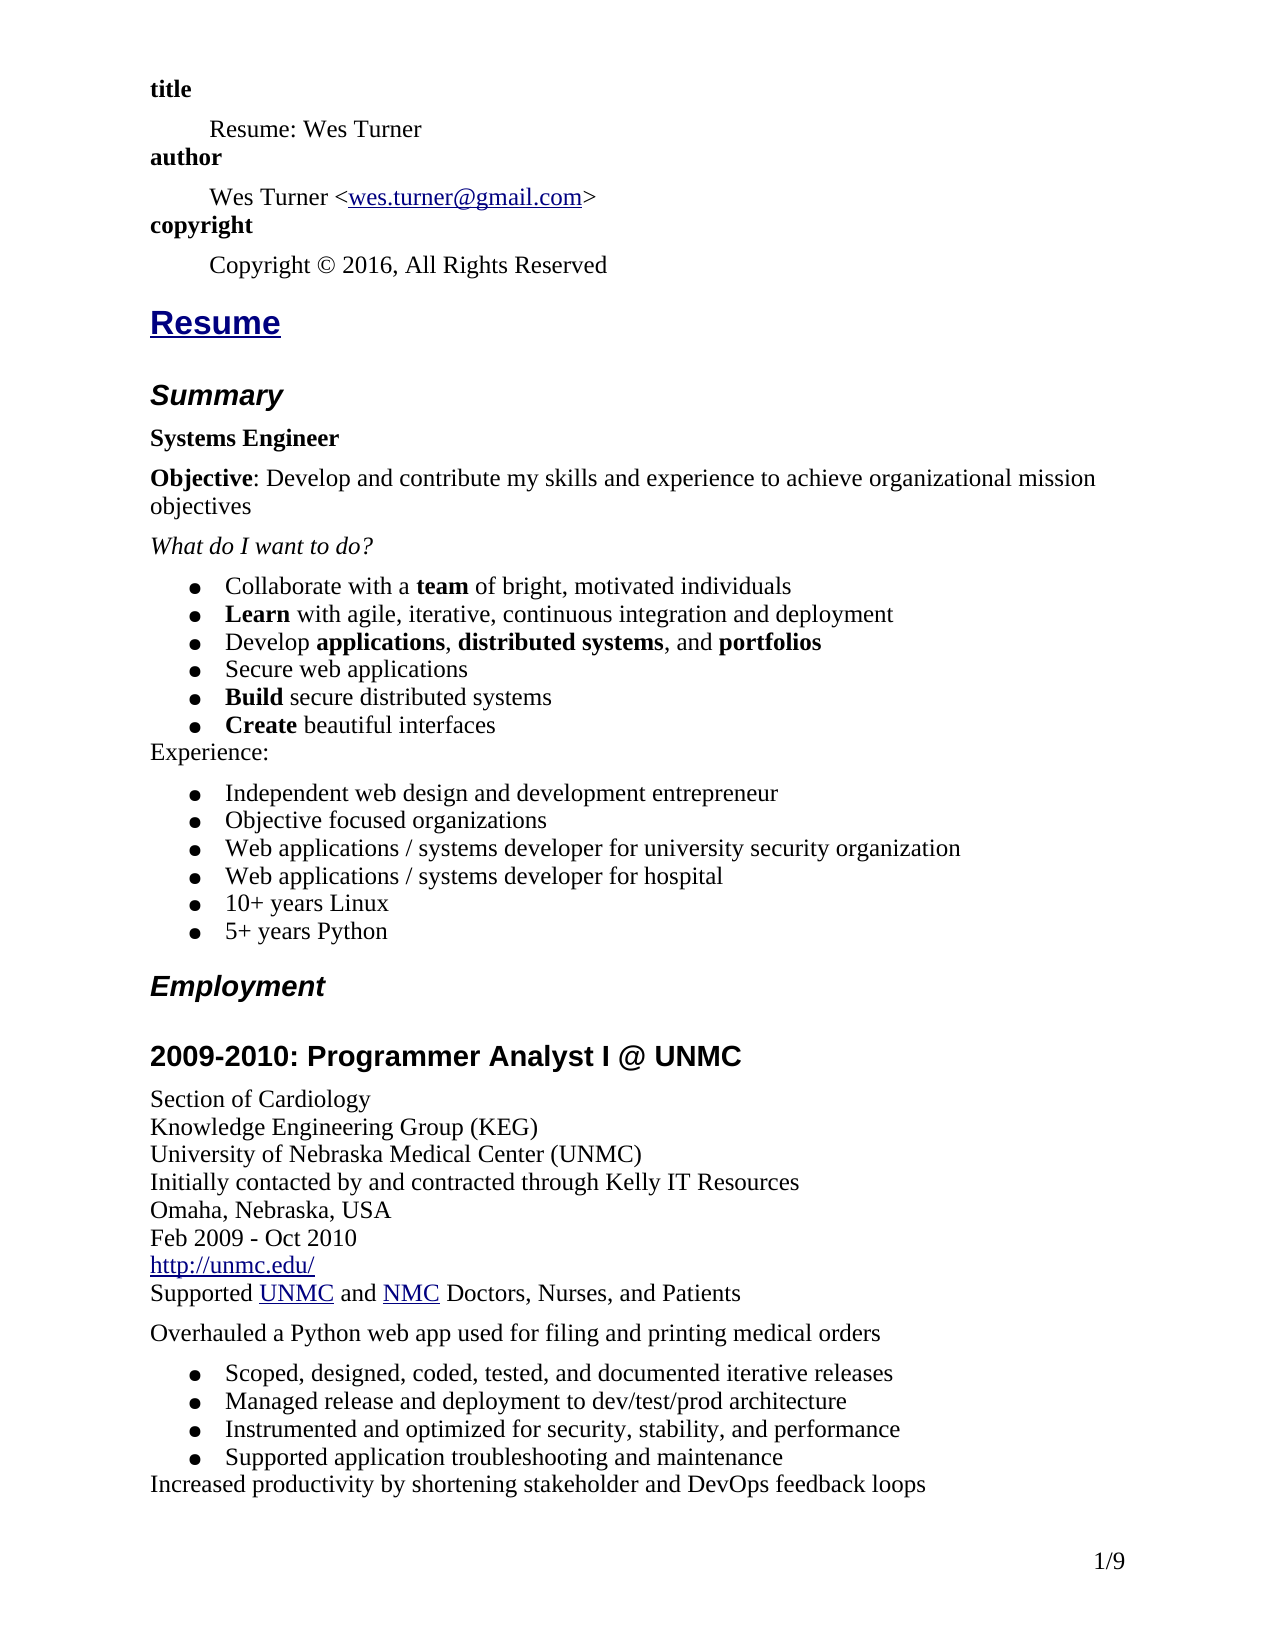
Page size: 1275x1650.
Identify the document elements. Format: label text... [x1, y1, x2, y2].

list Supported application troubleshooting and maintenance [187, 1443, 1125, 1470]
list Develop applications, distributed systems, and portfolios [187, 628, 1125, 655]
text title [150, 75, 1125, 103]
list Build secure distributed systems [187, 683, 1125, 711]
subtitle Employment [150, 970, 1125, 1002]
text http://unmc.edu/ [150, 1251, 1125, 1279]
text copyright [150, 211, 1125, 238]
list Collaborate with a team of bright, motivated individuals [187, 572, 1125, 600]
list 10+ years Linux [187, 889, 1125, 917]
list Secure web applications [187, 655, 1125, 683]
text Section of Cardiology [150, 1085, 1125, 1113]
text What do I want to do? [150, 532, 1125, 560]
subtitle Summary [150, 379, 1125, 411]
text Supported UNMC and NMC Doctors, Nurses, and Patients [150, 1279, 1125, 1307]
text Initially contacted by and contracted through Kelly IT Resources [150, 1168, 1125, 1196]
text Increased productivity by shortening stakeholder and DevOps feedback loops [150, 1470, 1125, 1498]
text Knowledge Engineering Group (KEG) [150, 1113, 1125, 1141]
text University of Nebraska Medical Center (UNMC) [150, 1141, 1125, 1168]
text Objective: Develop and contribute my skills and experience to achieve organizational mission objectives [150, 464, 1125, 519]
text Experience: [150, 738, 1125, 766]
text Feb 2009 - Oct 2010 [150, 1224, 1125, 1251]
text Systems Engineer [150, 424, 1125, 452]
list Web applications / systems developer for hospital [187, 862, 1125, 889]
list Web applications / systems developer for university security organization [187, 834, 1125, 862]
list Objective focused organizations [187, 806, 1125, 834]
list Create beautiful interfaces [187, 711, 1125, 738]
list Scoped, designed, coded, tested, and documented iterative releases [187, 1359, 1125, 1387]
list Independent web design and development entrepreneur [187, 779, 1125, 806]
list Learn with agile, iterative, continuous integration and deployment [187, 600, 1125, 628]
subtitle 2009-2010: Programmer Analyst I @ UNMC [150, 1040, 1125, 1073]
text Copyright © 2016, All Rights Reserved [209, 251, 1125, 279]
text Overhauled a Python web app used for filing and printing medical orders [150, 1319, 1125, 1347]
text Resume: Wes Turner [209, 115, 1125, 143]
text Wes Turner <wes.turner@gmail.com> [209, 183, 1125, 211]
text Omaha, Nebraska, USA [150, 1196, 1125, 1224]
list Managed release and deployment to dev/test/prod architecture [187, 1387, 1125, 1415]
text author [150, 143, 1125, 171]
subtitle Resume [150, 304, 1125, 341]
list 5+ years Python [187, 917, 1125, 945]
list Instrumented and optimized for security, stability, and performance [187, 1415, 1125, 1443]
